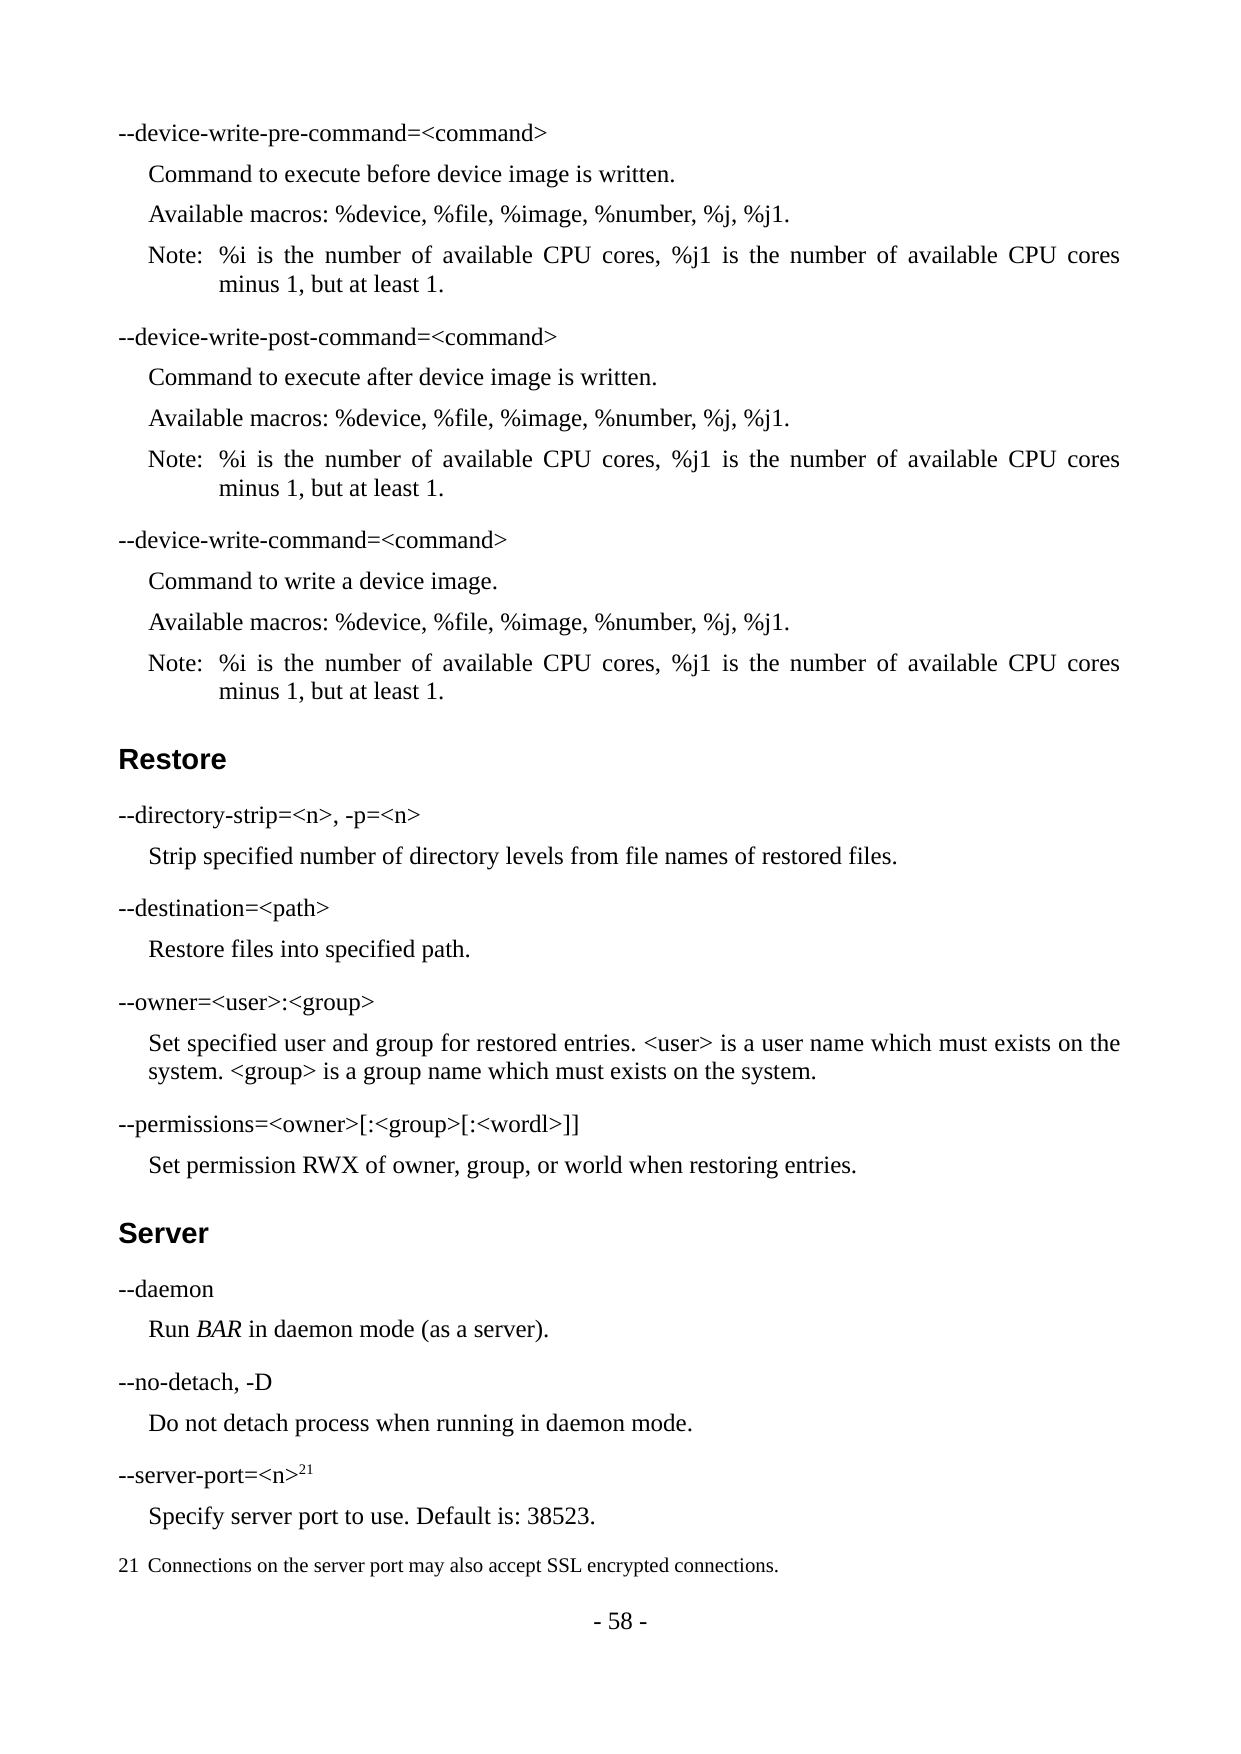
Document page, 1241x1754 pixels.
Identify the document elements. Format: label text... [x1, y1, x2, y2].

text Command to write a device image. [148, 566, 1122, 595]
text Available macros: %device, %file, %image, %number, %j, %j1. [148, 607, 1122, 636]
title --device-write-post-command=<command> [118, 322, 1122, 351]
text Connections on the server port may also accept SSL encrypted connections. [118, 1553, 1122, 1577]
text Strip specified number of directory levels from file names of restored files. [148, 841, 1122, 869]
text Available macros: %device, %file, %image, %number, %j, %j1. [148, 403, 1122, 432]
text Restore files into specified path. [148, 934, 1122, 963]
text Note: %i is the number of available CPU cores, %j1 is the number of available CPU cores minus 1, but at least 1. [148, 648, 1122, 705]
text Note: %i is the number of available CPU cores, %j1 is the number of available CPU cores minus 1, but at least 1. [148, 444, 1122, 501]
title --no-detach, -D [118, 1367, 1122, 1396]
title --device-write-command=<command> [118, 525, 1122, 554]
text Do not detach process when running in daemon mode. [148, 1408, 1122, 1437]
text Command to execute after device image is written. [148, 362, 1122, 391]
title --owner=<user>:<group> [118, 987, 1122, 1016]
title --server-port=<n> [118, 1461, 1122, 1489]
title --permissions=<owner>[:<group>[:<wordl>]] [118, 1109, 1122, 1138]
text Note: %i is the number of available CPU cores, %j1 is the number of available CPU cores minus 1, but at least 1. [148, 240, 1122, 298]
text Run BAR in daemon mode (as a server). [148, 1314, 1122, 1343]
subtitle Restore [118, 742, 1122, 776]
text Command to execute before device image is written. [148, 159, 1122, 188]
text Set permission RWX of owner, group, or world when restoring entries. [148, 1150, 1122, 1179]
subtitle Server [118, 1216, 1122, 1249]
title --destination=<path> [118, 893, 1122, 922]
title --daemon [118, 1274, 1122, 1302]
text Available macros: %device, %file, %image, %number, %j, %j1. [148, 199, 1122, 228]
title --device-write-pre-command=<command> [118, 118, 1122, 147]
text Set specified user and group for restored entries. <user> is a user name which must exists on the system. <group> is a group name which must exists on the system. [148, 1028, 1122, 1085]
text Specify server port to use. Default is: 38523. [148, 1501, 1122, 1530]
title --directory-strip=<n>, -p=<n> [118, 800, 1122, 829]
